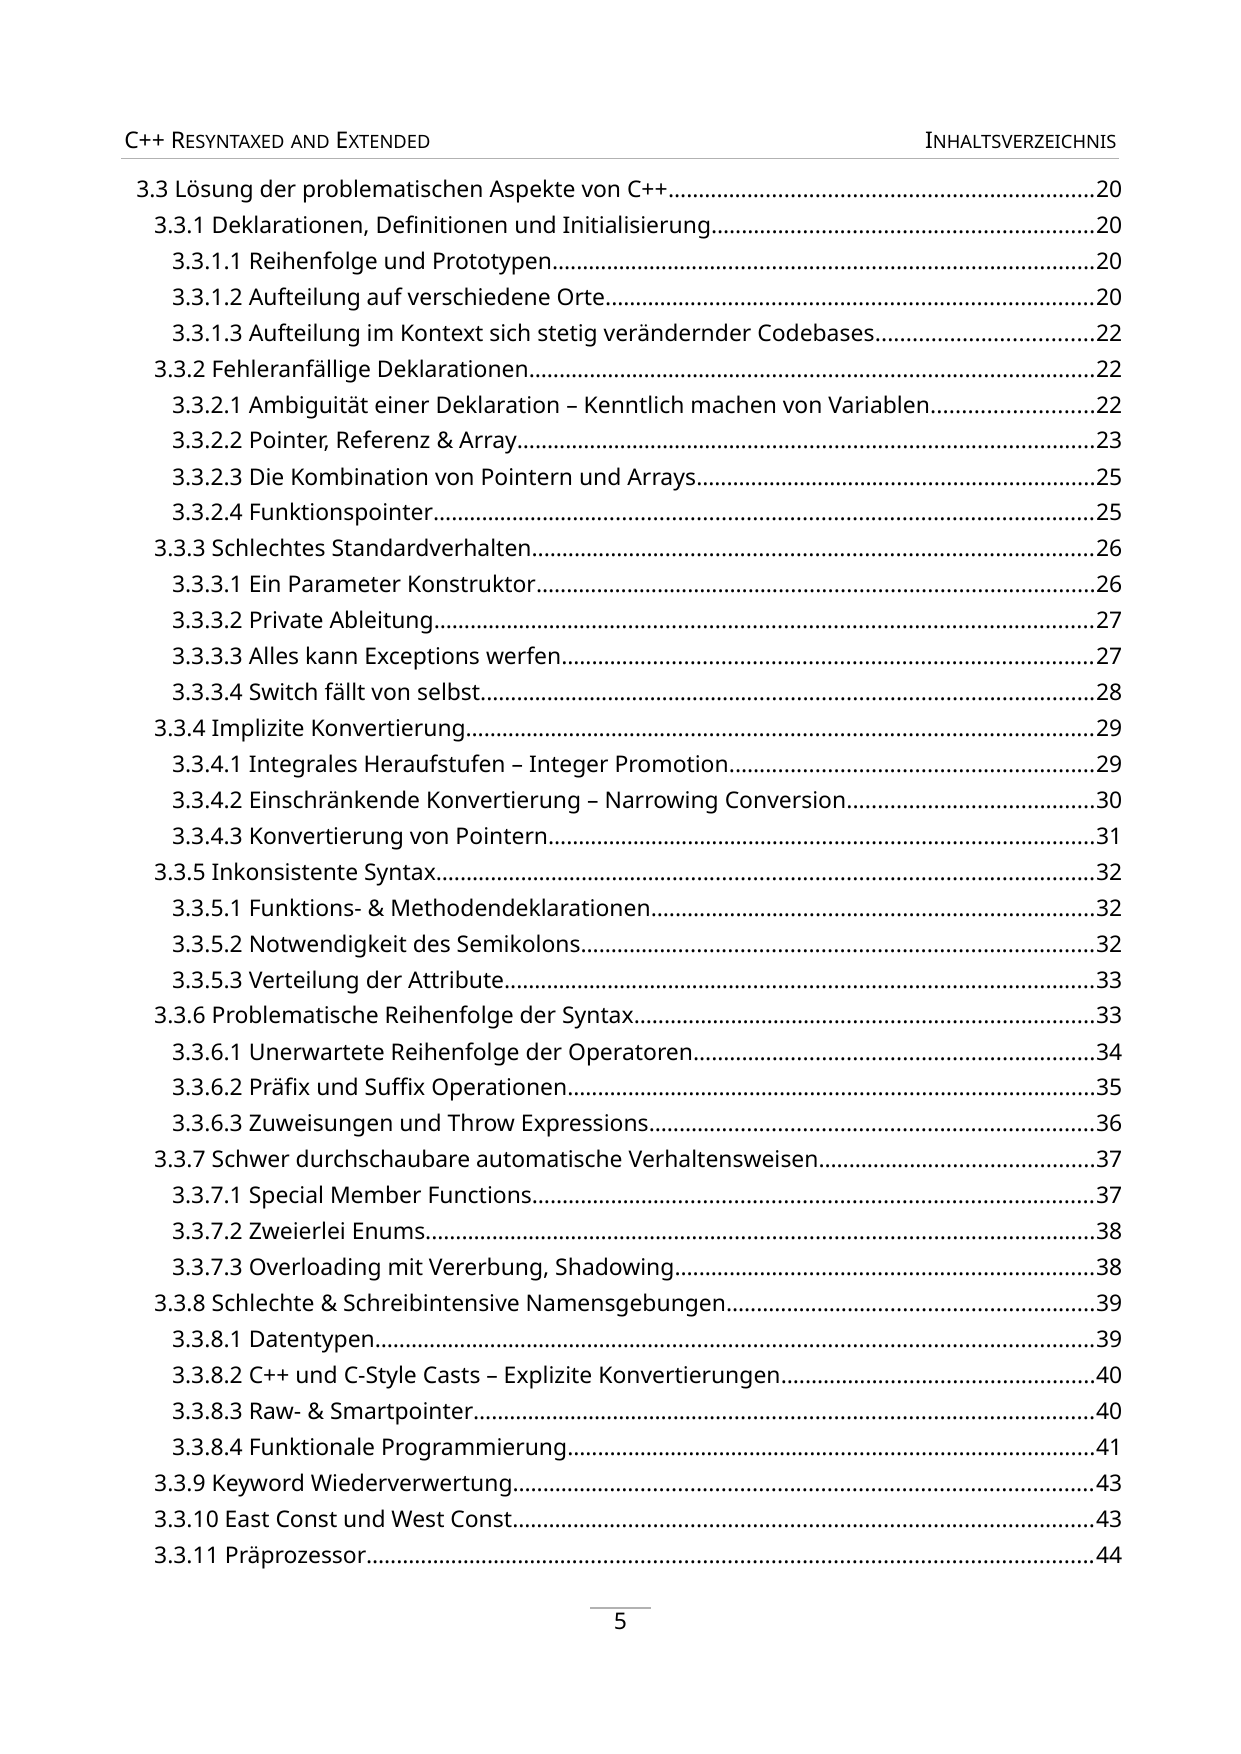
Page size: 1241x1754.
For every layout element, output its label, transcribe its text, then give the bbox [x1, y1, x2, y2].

text 3.3.2.2 Pointer, Referenz & Array 23 [118, 424, 1122, 456]
text 3.3.7 Schwer durchschaubare automatische Verhaltensweisen 37 [118, 1143, 1122, 1174]
text 3.3.5 Inkonsistente Syntax 32 [118, 856, 1122, 887]
text 3.3.8.3 Raw- & Smartpointer 40 [118, 1395, 1122, 1426]
text 3.3.1 Deklarationen, Definitionen und Initialisierung 20 [118, 209, 1122, 240]
text 3.3.3.1 Ein Parameter Konstruktor 26 [118, 568, 1122, 599]
text 3.3.5.1 Funktions- & Methodendeklarationen 32 [118, 892, 1122, 923]
text 3.3.6.1 Unerwartete Reihenfolge der Operatoren 34 [118, 1035, 1122, 1067]
text 3.3.6.2 Präfix und Suffix Operationen 35 [118, 1071, 1122, 1103]
text 3.3.4 Implizite Konvertierung 29 [118, 712, 1122, 743]
text 3.3.4.2 Einschränkende Konvertierung – Narrowing Conversion 30 [118, 784, 1122, 815]
text 3.3.3.3 Alles kann Exceptions werfen 27 [118, 640, 1122, 671]
text 3.3.9 Keyword Wiederverwertung 43 [118, 1467, 1122, 1498]
text 3.3.8.1 Datentypen 39 [118, 1323, 1122, 1354]
text 3.3.1.1 Reihenfolge und Prototypen 20 [118, 245, 1122, 276]
text 3.3.3 Schlechtes Standardverhalten 26 [118, 532, 1122, 563]
text 3.3.7.1 Special Member Functions 37 [118, 1179, 1122, 1210]
text 3.3.5.2 Notwendigkeit des Semikolons 32 [118, 928, 1122, 959]
text 3.3.4.3 Konvertierung von Pointern 31 [118, 820, 1122, 851]
text 3.3.7.2 Zweierlei Enums 38 [118, 1215, 1122, 1246]
text 3.3 Lösung der problematischen Aspekte von C++ 20 [118, 173, 1122, 204]
text 3.3.2.1 Ambiguität einer Deklaration – Kenntlich machen von Variablen 22 [118, 388, 1122, 420]
text 3.3.2.3 Die Kombination von Pointern und Arrays 25 [118, 460, 1122, 492]
text 3.3.2.4 Funktionspointer 25 [118, 496, 1122, 528]
text 3.3.1.2 Aufteilung auf verschiedene Orte 20 [118, 281, 1122, 312]
text 3.3.11 Präprozessor 44 [118, 1538, 1122, 1570]
text 3.3.1.3 Aufteilung im Kontext sich stetig verändernder Codebases 22 [118, 317, 1122, 348]
text 3.3.7.3 Overloading mit Vererbung, Shadowing 38 [118, 1251, 1122, 1282]
text 3.3.5.3 Verteilung der Attribute 33 [118, 963, 1122, 995]
text 3.3.3.4 Switch fällt von selbst 28 [118, 676, 1122, 707]
text 3.3.8 Schlechte & Schreibintensive Namensgebungen 39 [118, 1287, 1122, 1318]
text 3.3.3.2 Private Ableitung 27 [118, 604, 1122, 635]
text 3.3.8.4 Funktionale Programmierung 41 [118, 1431, 1122, 1462]
text 3.3.2 Fehleranfällige Deklarationen 22 [118, 353, 1122, 384]
text 3.3.10 East Const und West Const 43 [118, 1503, 1122, 1534]
text 3.3.6.3 Zuweisungen und Throw Expressions 36 [118, 1107, 1122, 1138]
text 3.3.8.2 C++ und C-Style Casts – Explizite Konvertierungen 40 [118, 1359, 1122, 1390]
text 3.3.6 Problematische Reihenfolge der Syntax 33 [118, 999, 1122, 1031]
text 3.3.4.1 Integrales Heraufstufen – Integer Promotion 29 [118, 748, 1122, 779]
